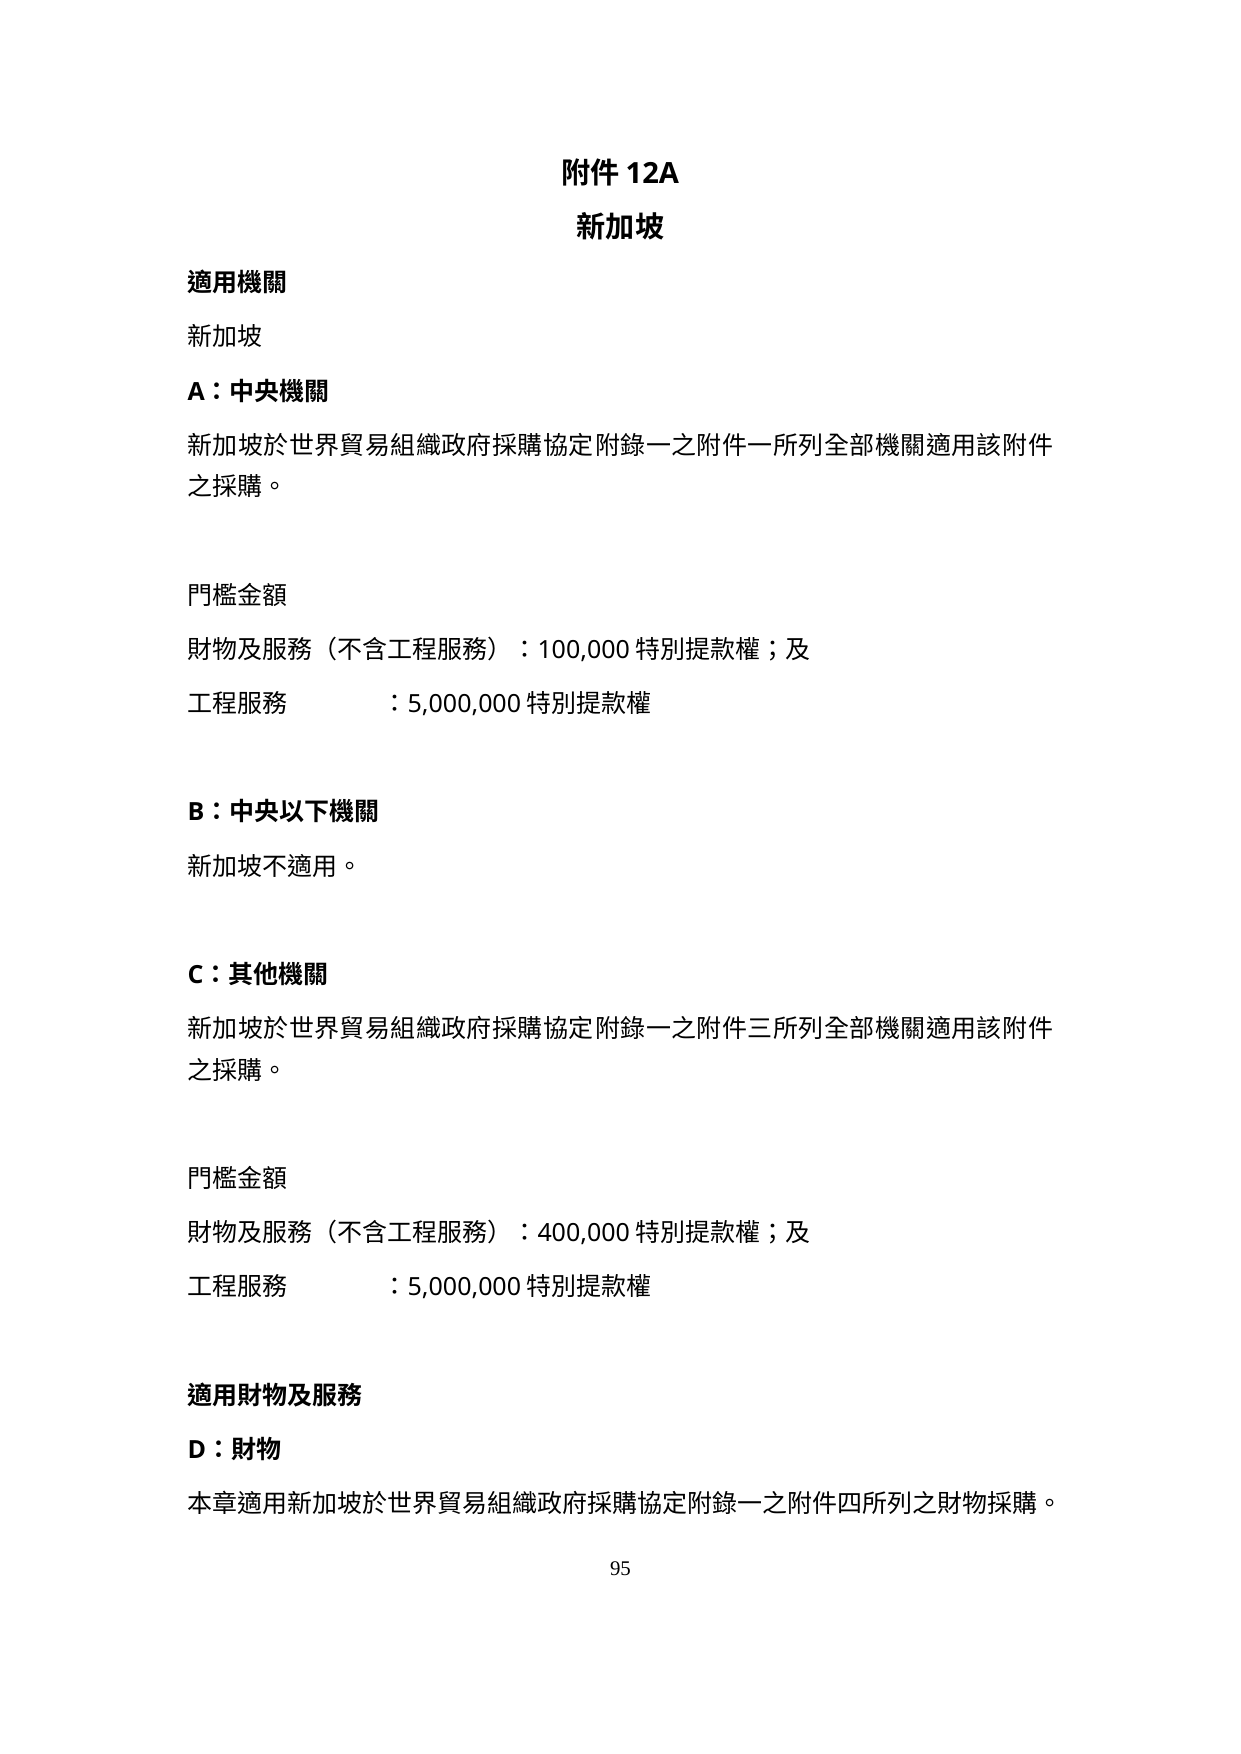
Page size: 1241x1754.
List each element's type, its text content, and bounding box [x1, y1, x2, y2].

text 工程服務 ：5,000,000特別提款權 [187, 1262, 1053, 1304]
text B：中央以下機關 [187, 787, 1053, 829]
text 門檻金額 [187, 1154, 1053, 1196]
text 新加坡於世界貿易組織政府採購協定附錄一之附件三所列全部機關適用該附件之採購。 [187, 1004, 1053, 1087]
text A：中央機關 [187, 367, 1053, 408]
text 新加坡不適用。 [187, 842, 1053, 883]
text 適用機關 [187, 258, 1053, 300]
text 門檻金額 [187, 571, 1053, 612]
text 新加坡 [187, 312, 1053, 354]
text 工程服務 ：5,000,000特別提款權 [187, 679, 1053, 721]
text 適用財物及服務 [187, 1371, 1053, 1412]
text 財物及服務（不含工程服務）：100,000特別提款權；及 [187, 625, 1053, 667]
text 新加坡 [187, 204, 1053, 246]
text 新加坡於世界貿易組織政府採購協定附錄一之附件一所列全部機關適用該附件之採購。 [187, 421, 1053, 504]
text 財物及服務（不含工程服務）：400,000特別提款權；及 [187, 1208, 1053, 1250]
text 本章適用新加坡於世界貿易組織政府採購協定附錄一之附件四所列之財物採購。 [187, 1479, 1053, 1521]
text 附件12A [187, 150, 1053, 192]
text C：其他機關 [187, 950, 1053, 992]
text D：財物 [187, 1425, 1053, 1467]
